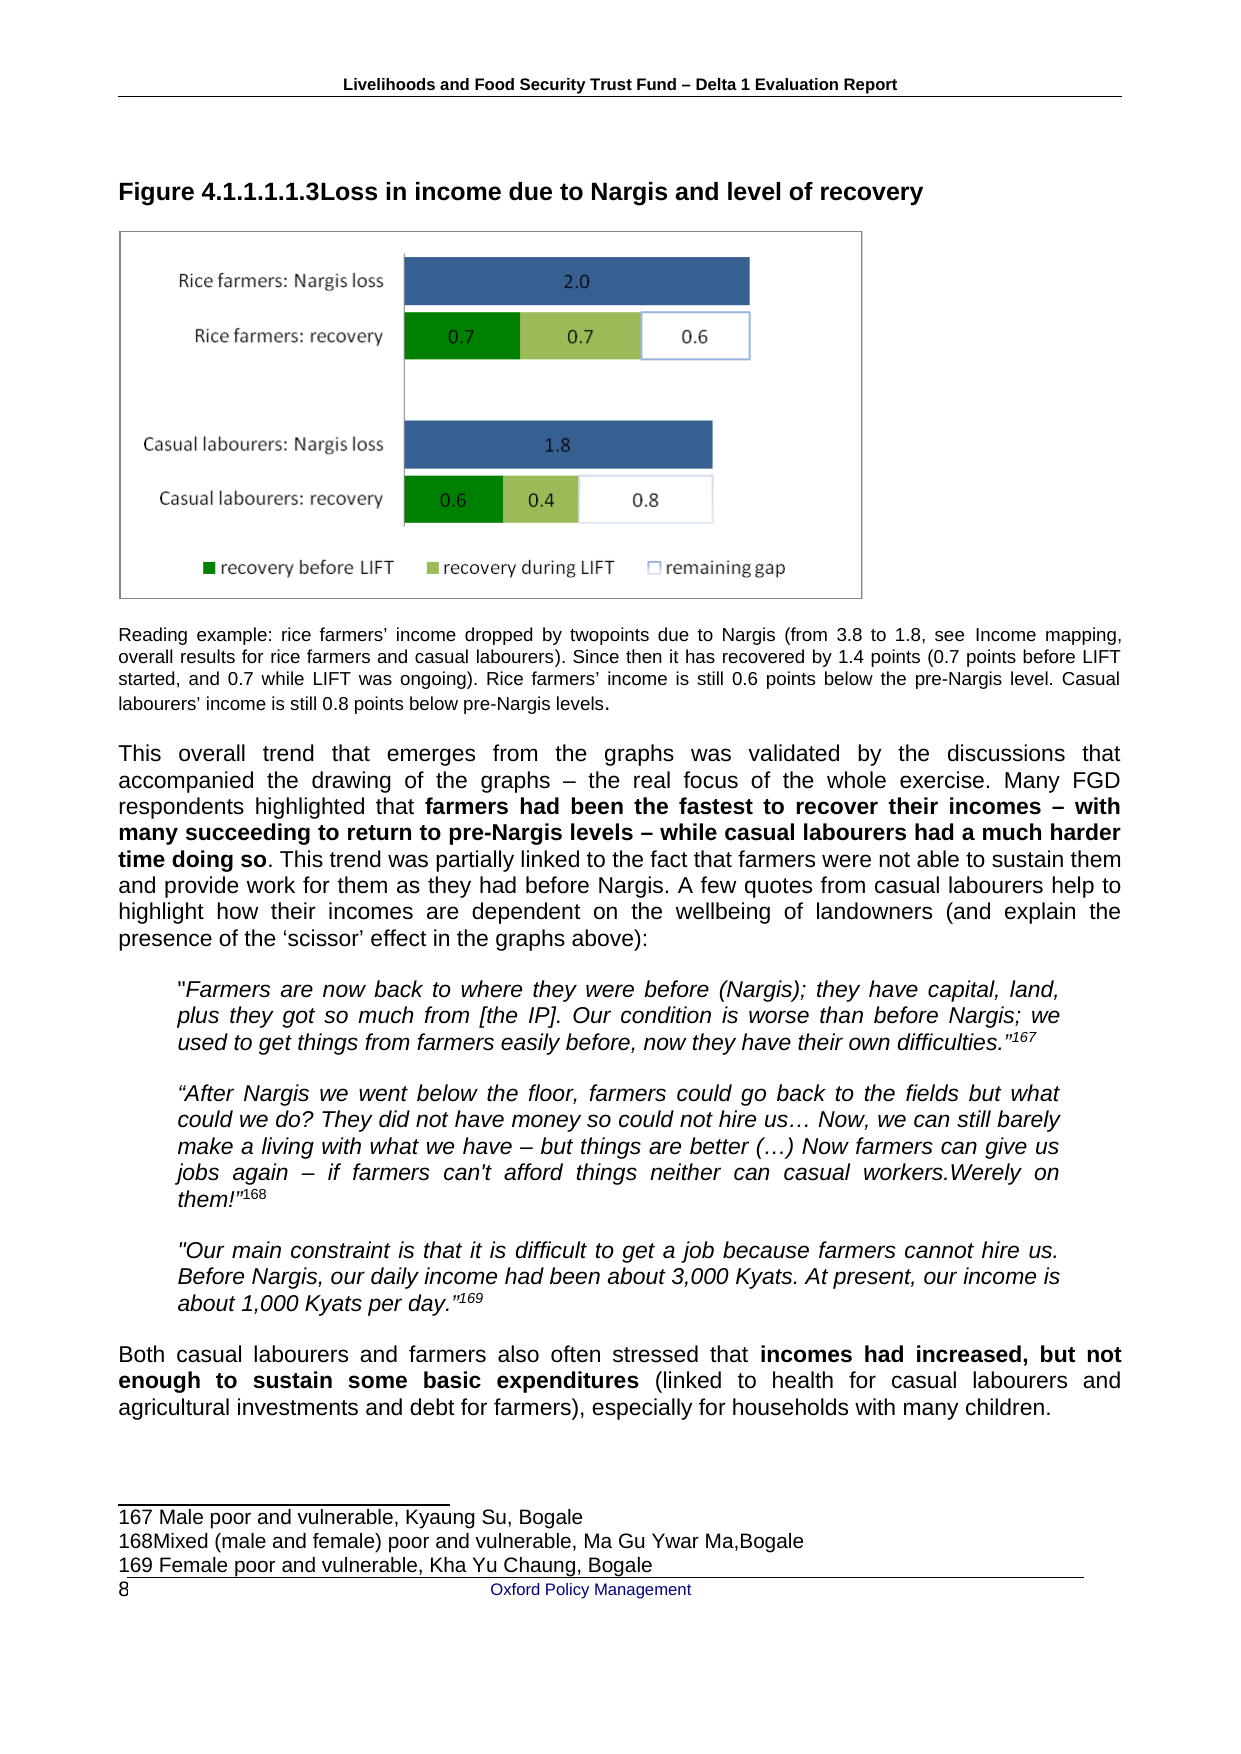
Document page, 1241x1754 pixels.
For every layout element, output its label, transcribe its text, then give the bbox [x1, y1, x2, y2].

text "Farmers are now back to where they were before (Nargis); they have capital, land, plus they got so much from [the IP]. Our condition is worse than before Nargis; we used to get things from farmers easily before, now they have their own difficulties.” [177, 976, 1063, 1055]
text “After Nargis we went below the floor, farmers could go back to the fields but what could we do? They did not have money so could not hire us… Now, we can still barely make a living with what we have – but things are better (…) Now farmers can give us jobs again – if farmers can't afford things neither can casual workers.Werely on them!” [177, 1080, 1063, 1212]
text Reading example: rice farmers’ income dropped by twopoints due to Nargis (from 3.8 to 1.8, see Figure 4.6). Since then it has recovered by 1.4 points (0.7 points before LIFT started, and 0.7 while LIFT was ongoing). Rice farmers’ income is still 0.6 points below the pre-Nargis level. Casual labourers’ income is still 0.8 points below pre-Nargis levels. [118, 624, 1122, 715]
text Female poor and vulnerable, Kha Yu Chaung, Bogale [118, 1553, 1122, 1577]
text "Our main constraint is that it is difficult to get a job because farmers cannot hire us. Before Nargis, our daily income had been about 3,000 Kyats. At present, our income is about 1,000 Kyats per day.” [177, 1237, 1063, 1316]
text This overall trend that emerges from the graphs was validated by the discussions that accompanied the drawing of the graphs – the real focus of the whole exercise. Many FGD respondents highlighted that farmers had been the fastest to recover their incomes – with many succeeding to return to pre-Nargis levels – while casual labourers had a much harder time doing so. This trend was partially linked to the fact that farmers were not able to sustain them and provide work for them as they had before Nargis. A few quotes from casual labourers help to highlight how their incomes are dependent on the wellbeing of landowners (and explain the presence of the ‘scissor’ effect in the graphs above): [118, 740, 1122, 951]
text Both casual labourers and farmers also often stressed that incomes had increased, but not enough to sustain some basic expenditures (linked to health for casual labourers and agricultural investments and debt for farmers), especially for households with many children. [118, 1341, 1122, 1420]
list Loss in income due to Nargis and level of recovery [118, 177, 1122, 206]
text Male poor and vulnerable, Kyaung Su, Bogale [118, 1505, 1122, 1529]
text Mixed (male and female) poor and vulnerable, Ma Gu Ywar Ma,Bogale [118, 1529, 1122, 1553]
